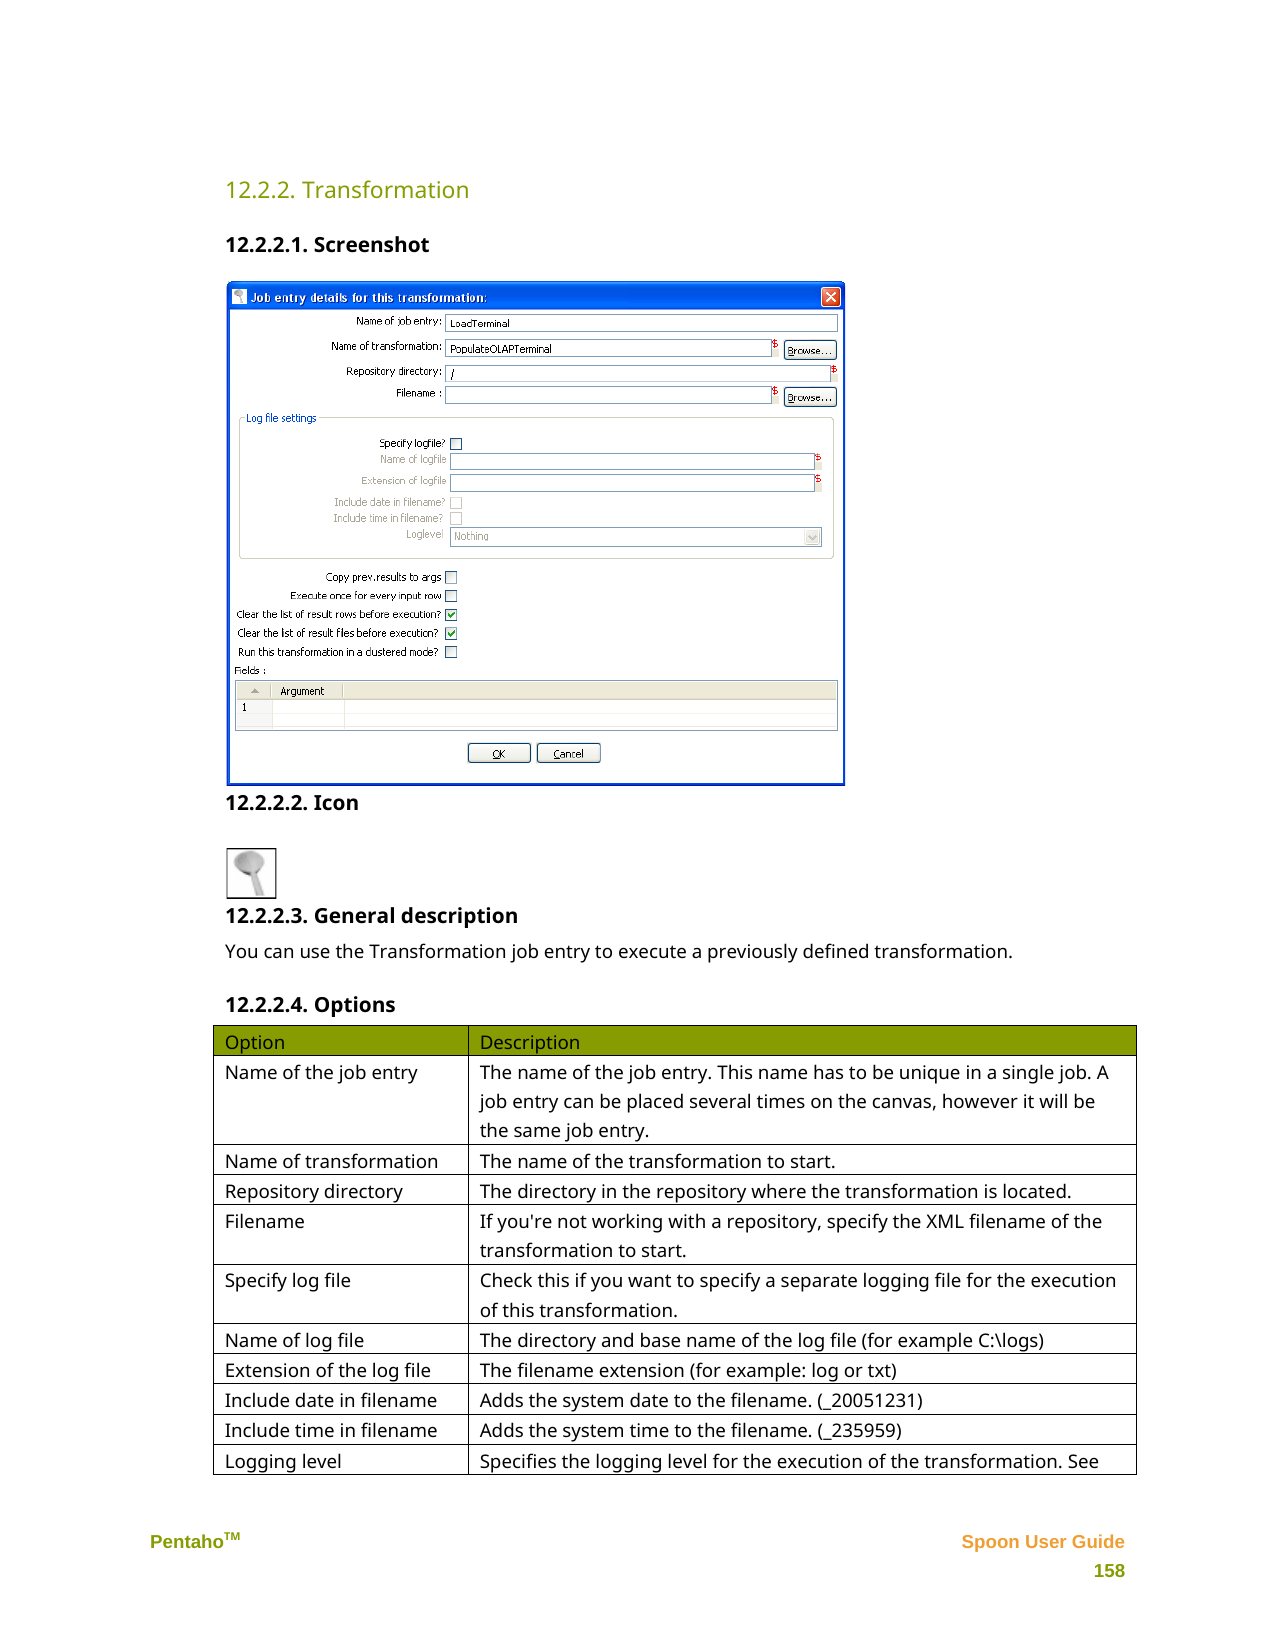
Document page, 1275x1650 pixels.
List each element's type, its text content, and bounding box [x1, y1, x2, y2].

table_cell The filename extension (for example: log or txt) [469, 1354, 1136, 1383]
text You can use the Transformation job entry to execute a previously defined transformation. [225, 935, 1125, 964]
table_cell Logging level [214, 1445, 468, 1474]
table_cell Adds the system date to the filename. (_20051231) [469, 1384, 1136, 1413]
picture [226, 848, 277, 899]
table_cell Include time in filename [214, 1415, 468, 1444]
table_cell Name of log file [214, 1324, 468, 1353]
subtitle 12.2.2.3. General description [225, 901, 1125, 929]
subtitle 12.2.2.4. Options [225, 989, 1125, 1019]
table_cell The directory and base name of the log file (for example C:\logs) [469, 1324, 1136, 1353]
table_cell Adds the system time to the filename. (_235959) [469, 1415, 1136, 1444]
table_cell Specify log file [214, 1265, 468, 1323]
subtitle 12.2.2.2. Icon [225, 789, 1125, 817]
table_cell Specifies the logging level for the execution of the transformation. See [469, 1445, 1136, 1474]
table_cell Include date in filename [214, 1384, 468, 1413]
table_cell Name of the job entry [214, 1056, 468, 1144]
table_cell Repository directory [214, 1175, 468, 1204]
table_header Option [214, 1026, 468, 1055]
table_cell The name of the job entry. This name has to be unique in a single job. A job entry can be placed several times on the canvas, however it will be the same job entry. [469, 1056, 1136, 1144]
table_cell Extension of the log file [214, 1354, 468, 1383]
picture [226, 281, 846, 786]
subtitle 12.2.2. Transformation [225, 175, 1125, 204]
table_cell The name of the transformation to start. [469, 1145, 1136, 1174]
table_header Description [469, 1026, 1136, 1055]
table_cell Check this if you want to specify a separate logging file for the execution of this transformation. [469, 1265, 1136, 1323]
table_cell Filename [214, 1205, 468, 1263]
table_cell The directory in the repository where the transformation is located. [469, 1175, 1136, 1204]
table_cell Name of transformation [214, 1145, 468, 1174]
subtitle 12.2.2.1. Screenshot [225, 229, 1125, 258]
table_cell If you're not working with a repository, specify the XML filename of the transformation to start. [469, 1205, 1136, 1263]
